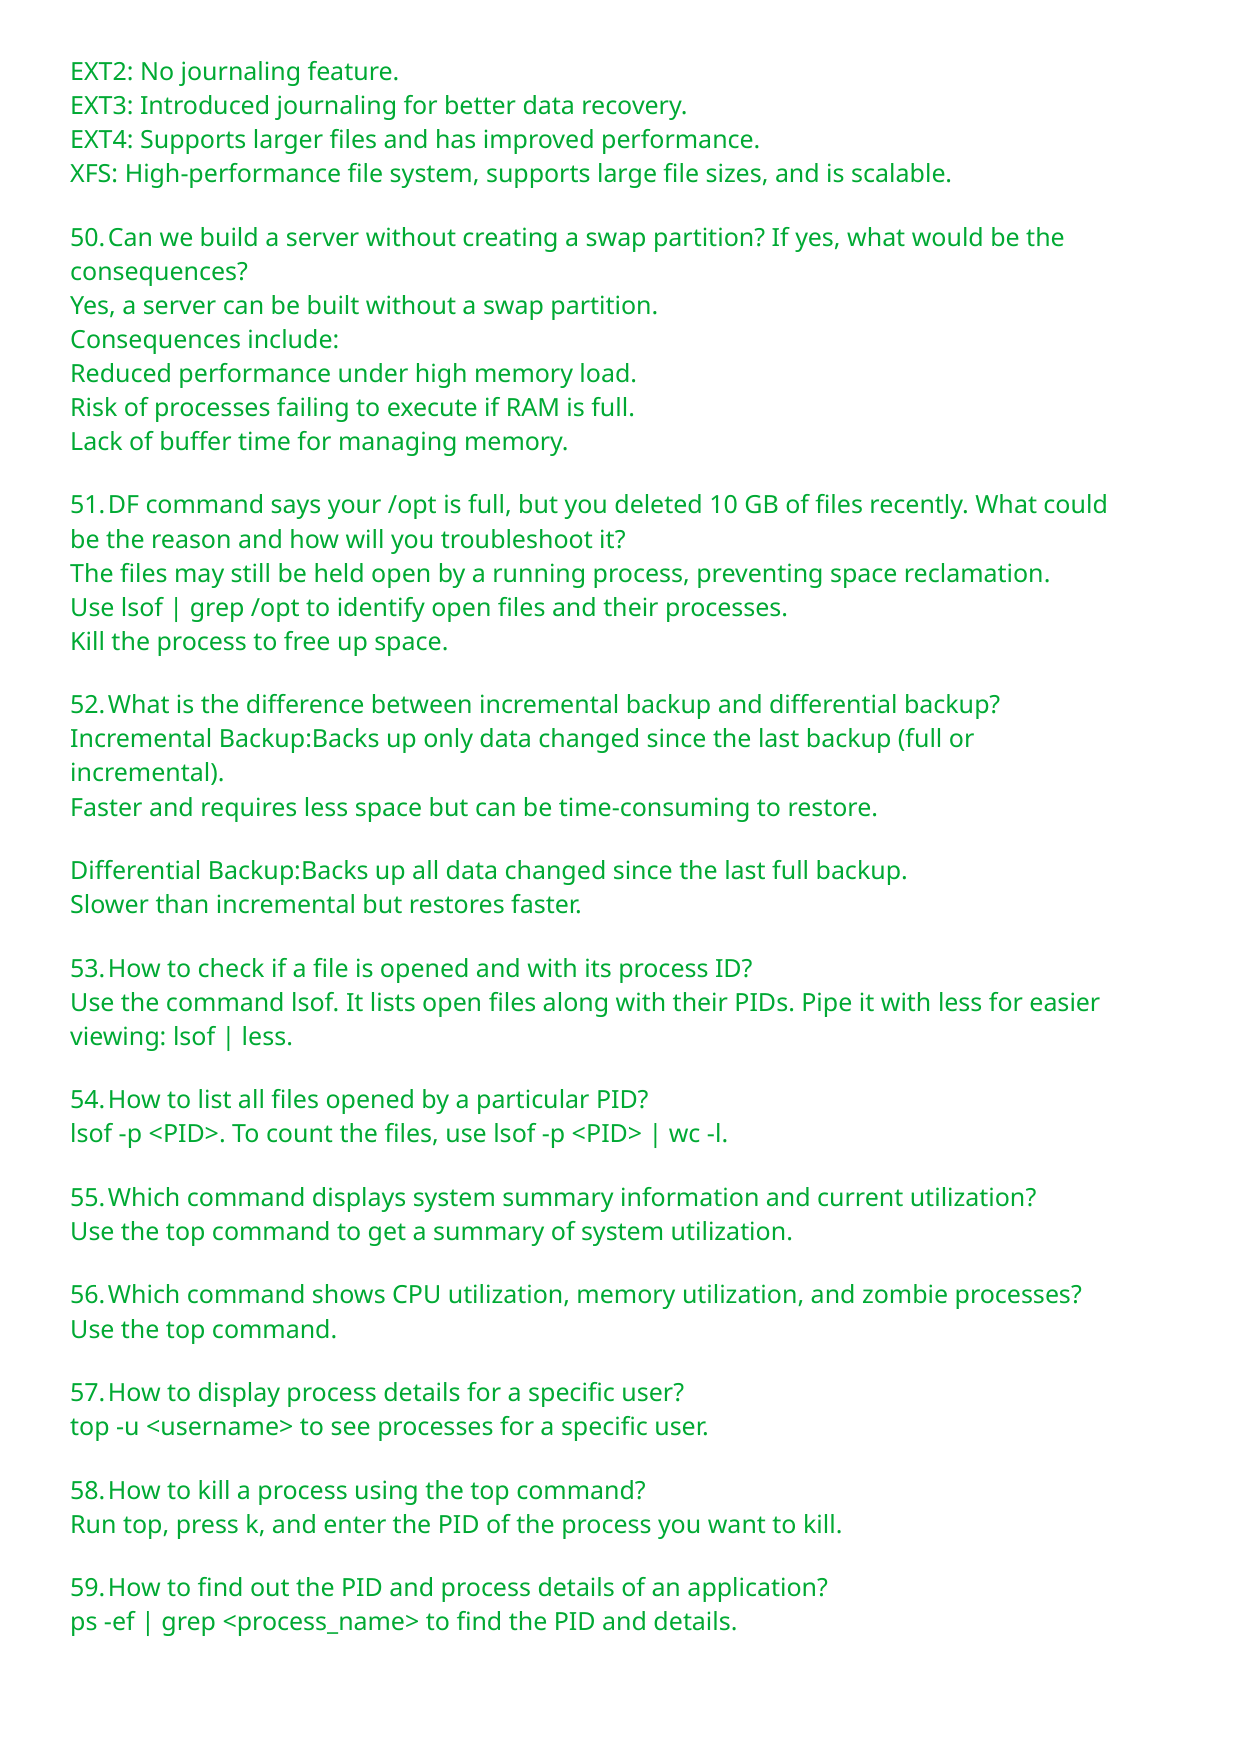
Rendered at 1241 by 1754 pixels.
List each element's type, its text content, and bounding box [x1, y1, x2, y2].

list Differential Backup:Backs up all data changed since the last full backup. Slower than incremental but restores faster. [70, 853, 1129, 921]
list Which command displays system summary information and current utilization? Use the top command to get a summary of system utilization. [70, 1179, 1129, 1248]
list How to check if a file is opened and with its process ID? Use the command lsof. It lists open files along with their PIDs. Pipe it with less for easier viewing: lsof | less. [70, 950, 1129, 1052]
list DF command says your /opt is full, but you deleted 10 GB of files recently. What could be the reason and how will you troubleshoot it? The files may still be held open by a running process, preventing space reclamation. Use lsof | grep /opt to identify open files and their processes. Kill the process to free up space. [70, 487, 1129, 657]
list What is the difference between incremental backup and differential backup? Incremental Backup:Backs up only data changed since the last backup (full or incremental). Faster and requires less space but can be time-consuming to restore. [70, 687, 1129, 823]
list How to list all files opened by a particular PID? lsof -p <PID>. To count the files, use lsof -p <PID> | wc -l. [70, 1082, 1129, 1150]
list Can we build a server without creating a swap partition? If yes, what would be the consequences? Yes, a server can be built without a swap partition. Consequences include: Reduced performance under high memory load. Risk of processes failing to execute if RAM is full. Lack of buffer time for managing memory. [70, 219, 1129, 458]
list How to kill a process using the top command? Run top, press k, and enter the PID of the process you want to kill. [70, 1472, 1129, 1541]
list How to display process details for a specific user? top -u <username> to see processes for a specific user. [70, 1375, 1129, 1443]
list Which command shows CPU utilization, memory utilization, and zombie processes? Use the top command. [70, 1277, 1129, 1345]
list How to find out the PID and process details of an application? ps -ef | grep <process_name> to find the PID and details. [70, 1570, 1129, 1638]
list EXT2: No journaling feature. EXT3: Introduced journaling for better data recovery. EXT4: Supports larger files and has improved performance. XFS: High-performance file system, supports large file sizes, and is scalable. [70, 53, 1129, 190]
